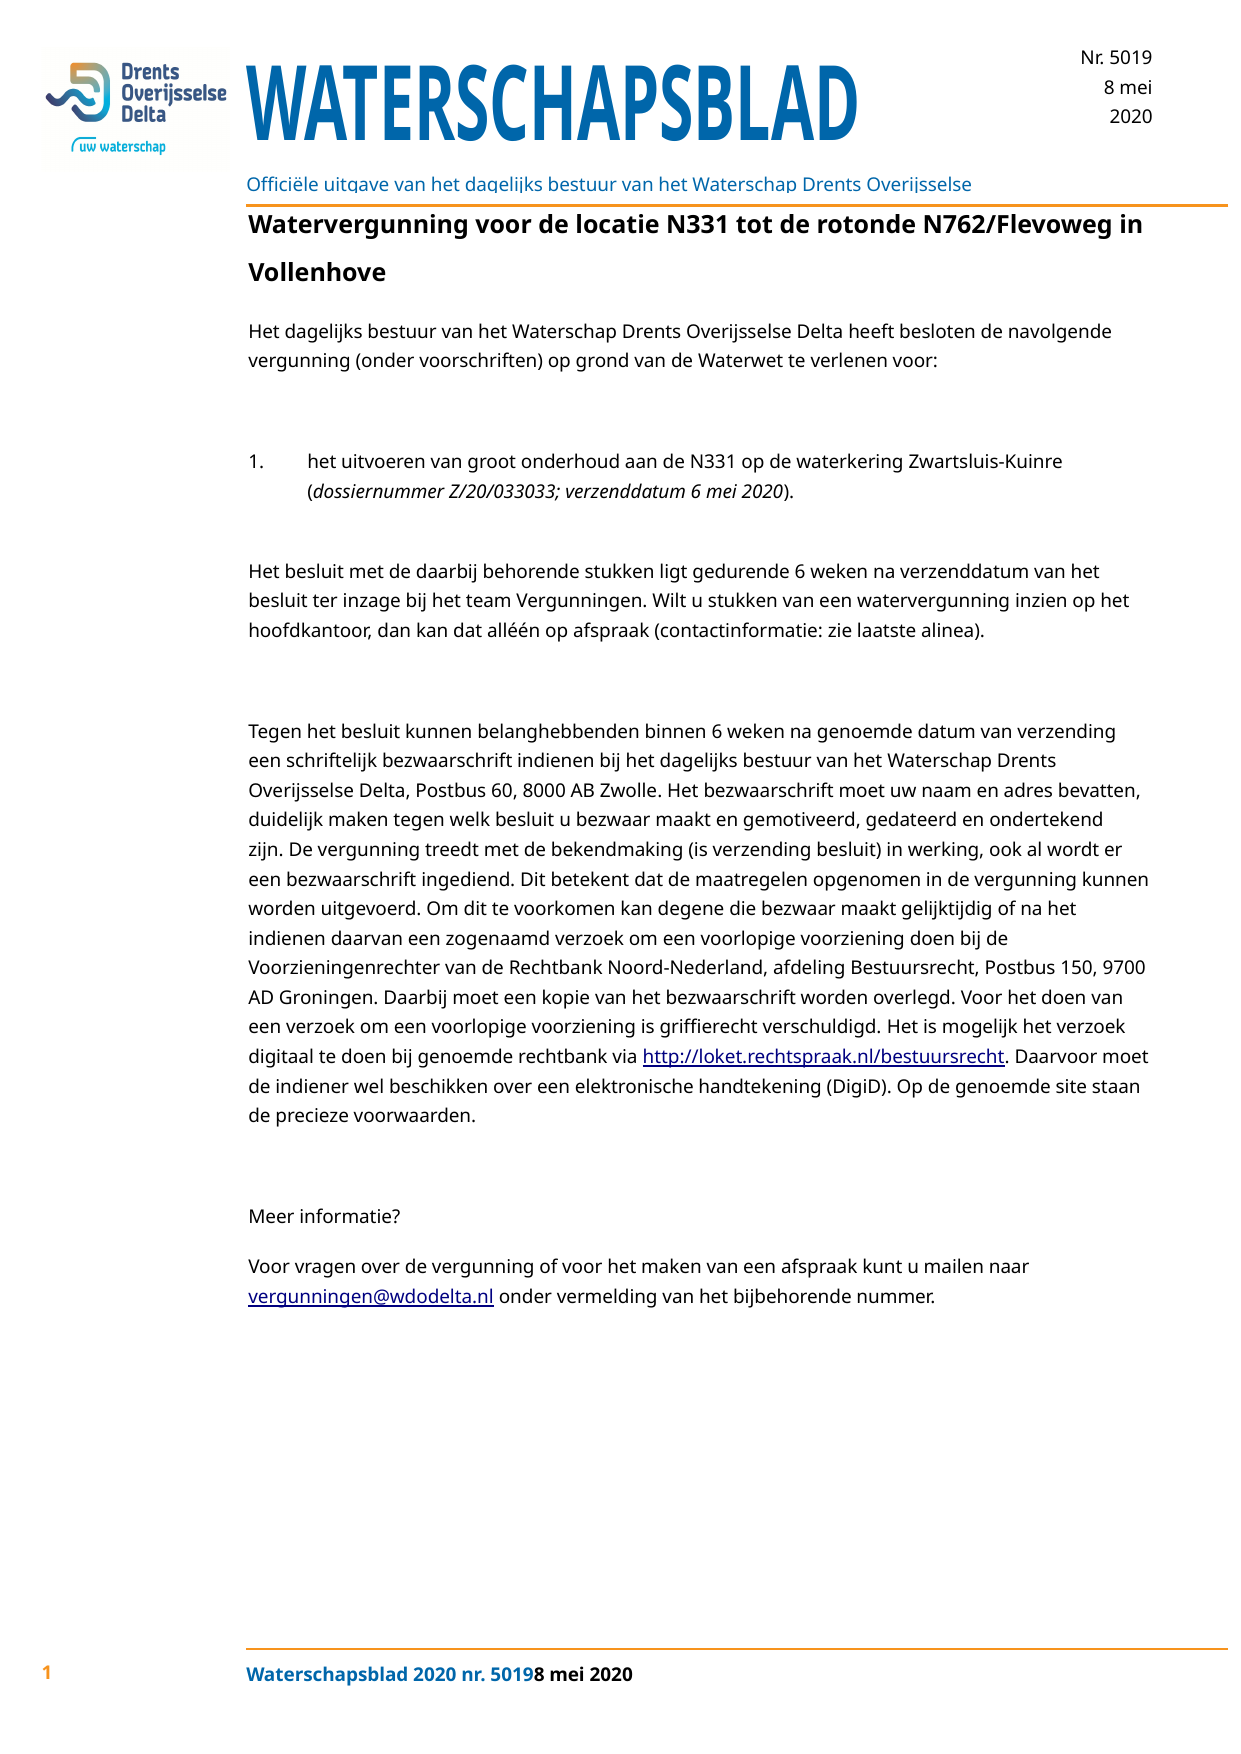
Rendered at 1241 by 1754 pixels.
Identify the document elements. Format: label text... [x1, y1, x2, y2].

text Het dagelijks bestuur van het Waterschap Drents Overijsselse Delta heeft besloten de navolgende vergunning (onder voorschriften) op grond van de Waterwet te verlenen voor: [248, 318, 1152, 373]
text Watervergunning voor de locatie N331 tot de rotonde N762/Flevoweg in Vollenhove [248, 207, 1152, 288]
text Het besluit met de daarbij behorende stukken ligt gedurende 6 weken na verzenddatum van het besluit ter inzage bij het team Vergunningen. Wilt u stukken van een watervergunning inzien op het hoofdkantoor, dan kan dat alléén op afspraak (contactinformatie: zie laatste alinea). [248, 558, 1152, 643]
text Voor vragen over de vergunning of voor het maken van een afspraak kunt u mailen naar vergunningen@wdodelta.nl onder vermelding van het bijbehorende nummer. [248, 1254, 1152, 1309]
picture [41, 47, 231, 172]
text Meer informatie? [248, 1203, 1152, 1229]
list het uitvoeren van groot onderhoud aan de N331 op de waterkering Zwartsluis-Kuinre (dossiernummer Z/20/033033; verzenddatum 6 mei 2020). [248, 448, 1152, 504]
text Tegen het besluit kunnen belanghebbenden binnen 6 weken na genoemde datum van verzending een schriftelijk bezwaarschrift indienen bij het dagelijks bestuur van het Waterschap Drents Overijsselse Delta, Postbus 60, 8000 AB Zwolle. Het bezwaarschrift moet uw naam en adres bevatten, duidelijk maken tegen welk besluit u bezwaar maakt en gemotiveerd, gedateerd en ondertekend zijn. De vergunning treedt met de bekendmaking (is verzending besluit) in werking, ook al wordt er een bezwaarschrift ingediend. Dit betekent dat de maatregelen opgenomen in de vergunning kunnen worden uitgevoerd. Om dit te voorkomen kan degene die bezwaar maakt gelijktijdig of na het indienen daarvan een zogenaamd verzoek om een voorlopige voorziening doen bij de Voorzieningenrechter van de Rechtbank Noord-Nederland, afdeling Bestuursrecht, Postbus 150, 9700 AD Groningen. Daarbij moet een kopie van het bezwaarschrift worden overlegd. Voor het doen van een verzoek om een voorlopige voorziening is griffierecht verschuldigd. Het is mogelijk het verzoek digitaal te doen bij genoemde rechtbank via http://loket.rechtspraak.nl/bestuursrecht. Daarvoor moet de indiener wel beschikken over een elektronische handtekening (DigiD). Op de genoemde site staan de precieze voorwaarden. [248, 718, 1152, 1128]
